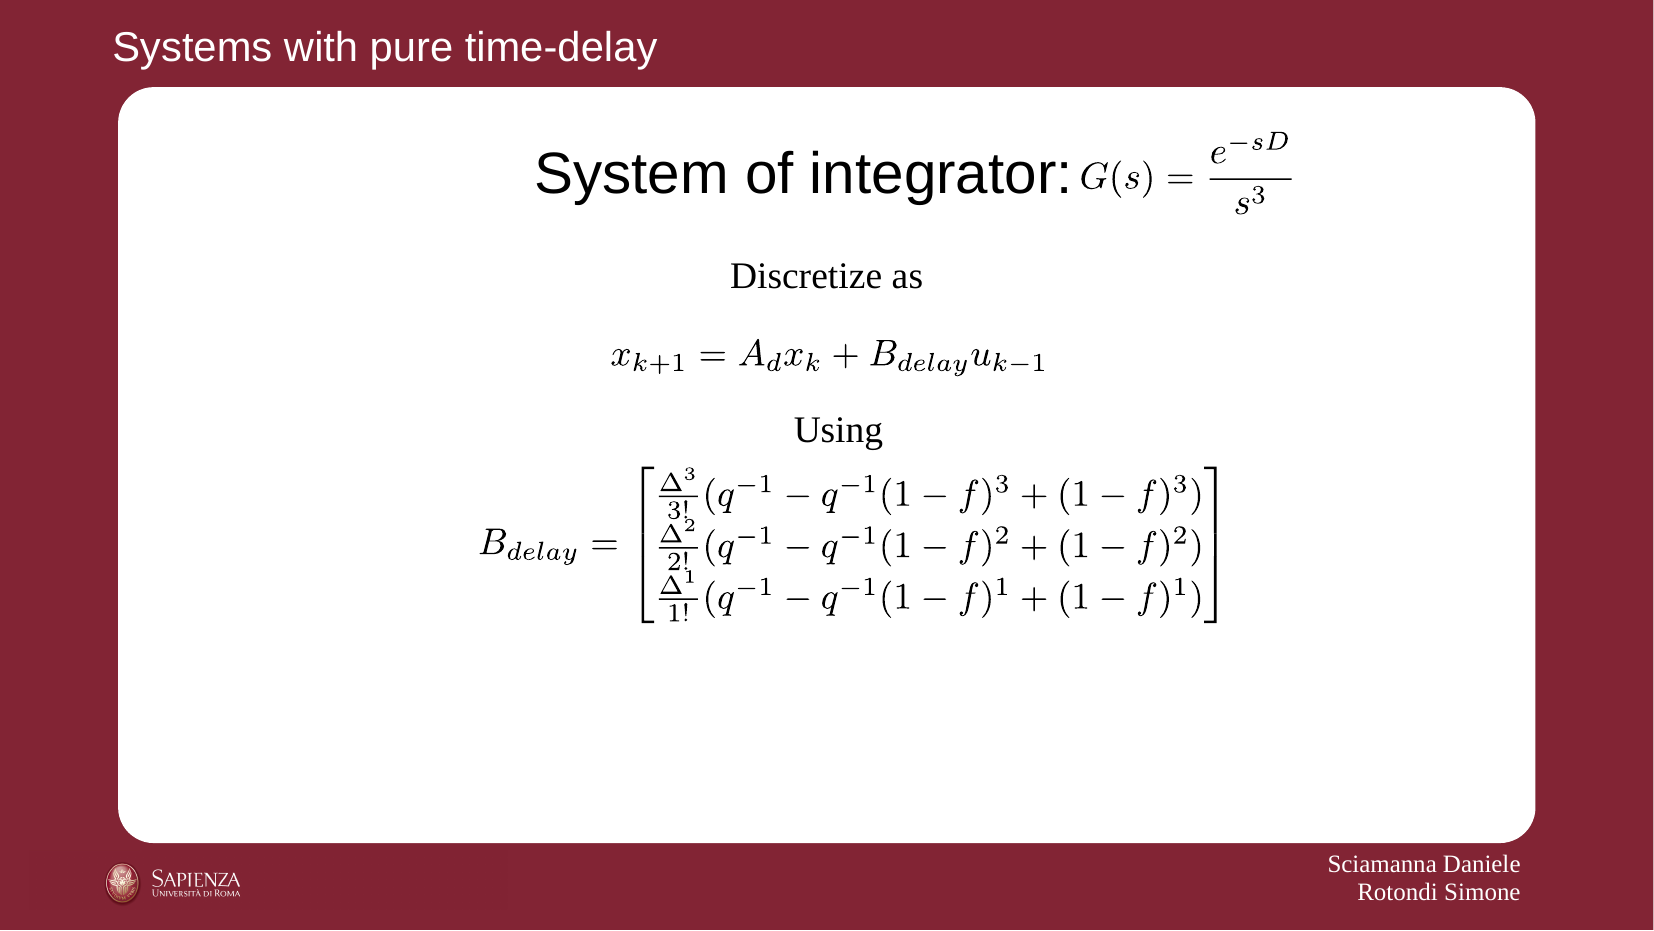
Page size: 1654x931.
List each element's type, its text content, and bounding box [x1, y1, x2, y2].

text_box Using [519, 401, 1158, 458]
title System of integrator: [162, 110, 1430, 237]
title Systems with pure time-delay [112, 11, 756, 83]
picture [29, 850, 508, 910]
text_box Discretize as [625, 248, 1028, 305]
text_box Sciamanna Daniele Rotondi Simone [933, 843, 1536, 914]
text_box [118, 87, 1536, 844]
